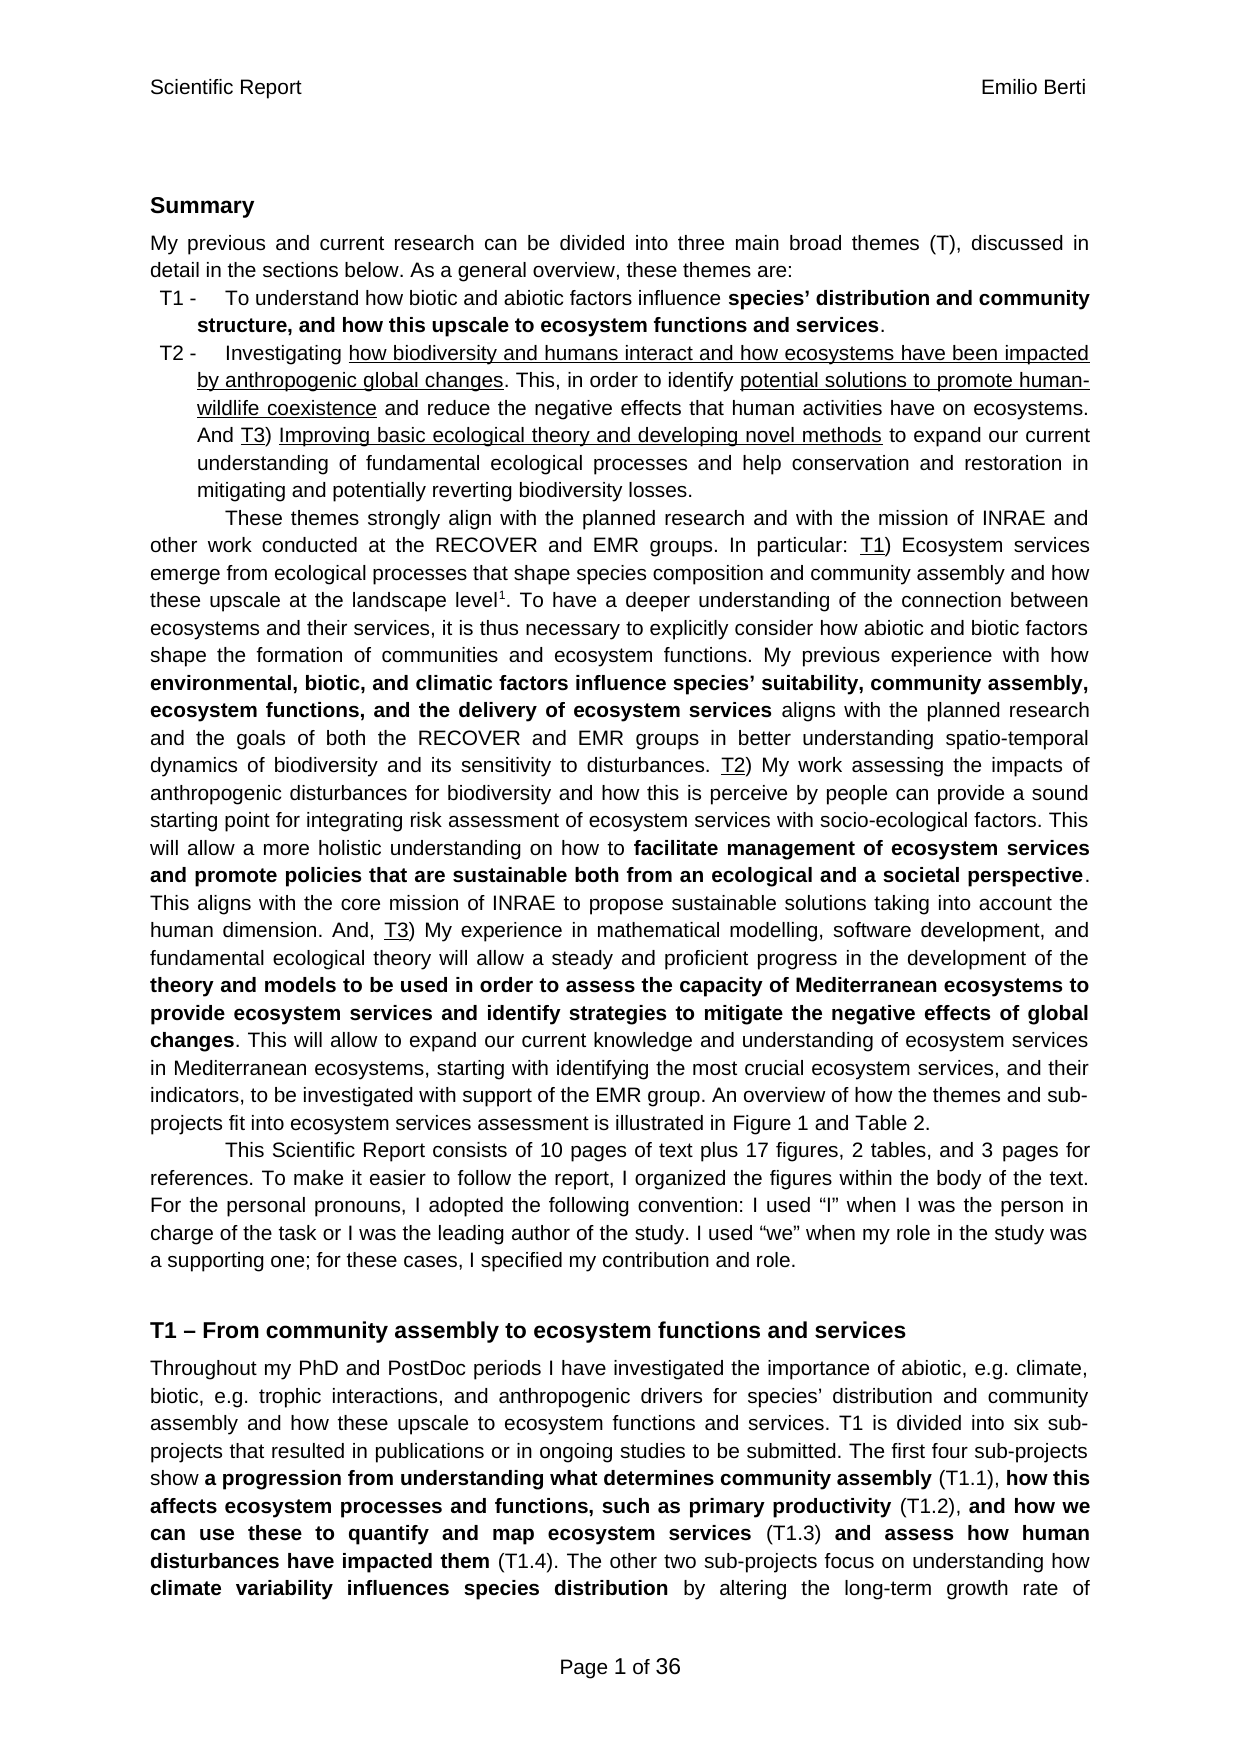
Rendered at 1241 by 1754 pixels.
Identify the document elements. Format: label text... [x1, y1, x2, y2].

text This Scientific Report consists of 10 pages of text plus 17 figures, 2 tables, and 3 pages for references. To make it easier to follow the report, I organized the figures within the body of the text. For the personal pronouns, I adopted the following convention: I used “I” when I was the person in charge of the task or I was the leading author of the study. I used “we” when my role in the study was a supporting one; for these cases, I specified my contribution and role. [150, 1138, 1090, 1272]
text Throughout my PhD and PostDoc periods I have investigated the importance of abiotic, e.g. climate, biotic, e.g. trophic interactions, and anthropogenic drivers for species’ distribution and community assembly and how these upscale to ecosystem functions and services. T1 is divided into six sub-projects that resulted in publications or in ongoing studies to be submitted. The first four sub-projects show a progression from understanding what determines community assembly (T1.1), how this affects ecosystem processes and functions, such as primary productivity (T1.2), and how we can use these to quantify and map ecosystem services (T1.3) and assess how human disturbances have impacted them (T1.4). The other two sub-projects focus on understanding how climate variability influences species distribution by altering the long-term growth rate of [150, 1356, 1090, 1600]
text My previous and current research can be divided into three main broad themes (T), discussed in detail in the sections below. As a general overview, these themes are: [150, 231, 1090, 282]
subtitle T1 – From community assembly to ecosystem functions and services [150, 1317, 1090, 1343]
subtitle Summary [150, 192, 1090, 218]
list To understand how biotic and abiotic factors influence species’ distribution and community structure, and how this upscale to ecosystem functions and services. [159, 286, 1090, 337]
text These themes strongly align with the planned research and with the mission of INRAE and other work conducted at the RECOVER and EMR groups. In particular: T1) Ecosystem services emerge from ecological processes that shape species composition and community assembly and how these upscale at the landscape level1. To have a deeper understanding of the connection between ecosystems and their services, it is thus necessary to explicitly consider how abiotic and biotic factors shape the formation of communities and ecosystem functions. My previous experience with how environmental, biotic, and climatic factors influence species’ suitability, community assembly, ecosystem functions, and the delivery of ecosystem services aligns with the planned research and the goals of both the RECOVER and EMR groups in better understanding spatio-temporal dynamics of biodiversity and its sensitivity to disturbances. T2) My work assessing the impacts of anthropogenic disturbances for biodiversity and how this is perceive by people can provide a sound starting point for integrating risk assessment of ecosystem services with socio-ecological factors. This will allow a more holistic understanding on how to facilitate management of ecosystem services and promote policies that are sustainable both from an ecological and a societal perspective. This aligns with the core mission of INRAE to propose sustainable solutions taking into account the human dimension. And, T3) My experience in mathematical modelling, software development, and fundamental ecological theory will allow a steady and proficient progress in the development of the theory and models to be used in order to assess the capacity of Mediterranean ecosystems to provide ecosystem services and identify strategies to mitigate the negative effects of global changes. This will allow to expand our current knowledge and understanding of ecosystem services in Mediterranean ecosystems, starting with identifying the most crucial ecosystem services, and their indicators, to be investigated with support of the EMR group. An overview of how the themes and sub-projects fit into ecosystem services assessment is illustrated in Figure 1 and Table 2. [150, 506, 1090, 1134]
list Investigating how biodiversity and humans interact and how ecosystems have been impacted by anthropogenic global changes. This, in order to identify potential solutions to promote human-wildlife coexistence and reduce the negative effects that human activities have on ecosystems. And T3) Improving basic ecological theory and developing novel methods to expand our current understanding of fundamental ecological processes and help conservation and restoration in mitigating and potentially reverting biodiversity losses. [159, 341, 1090, 502]
